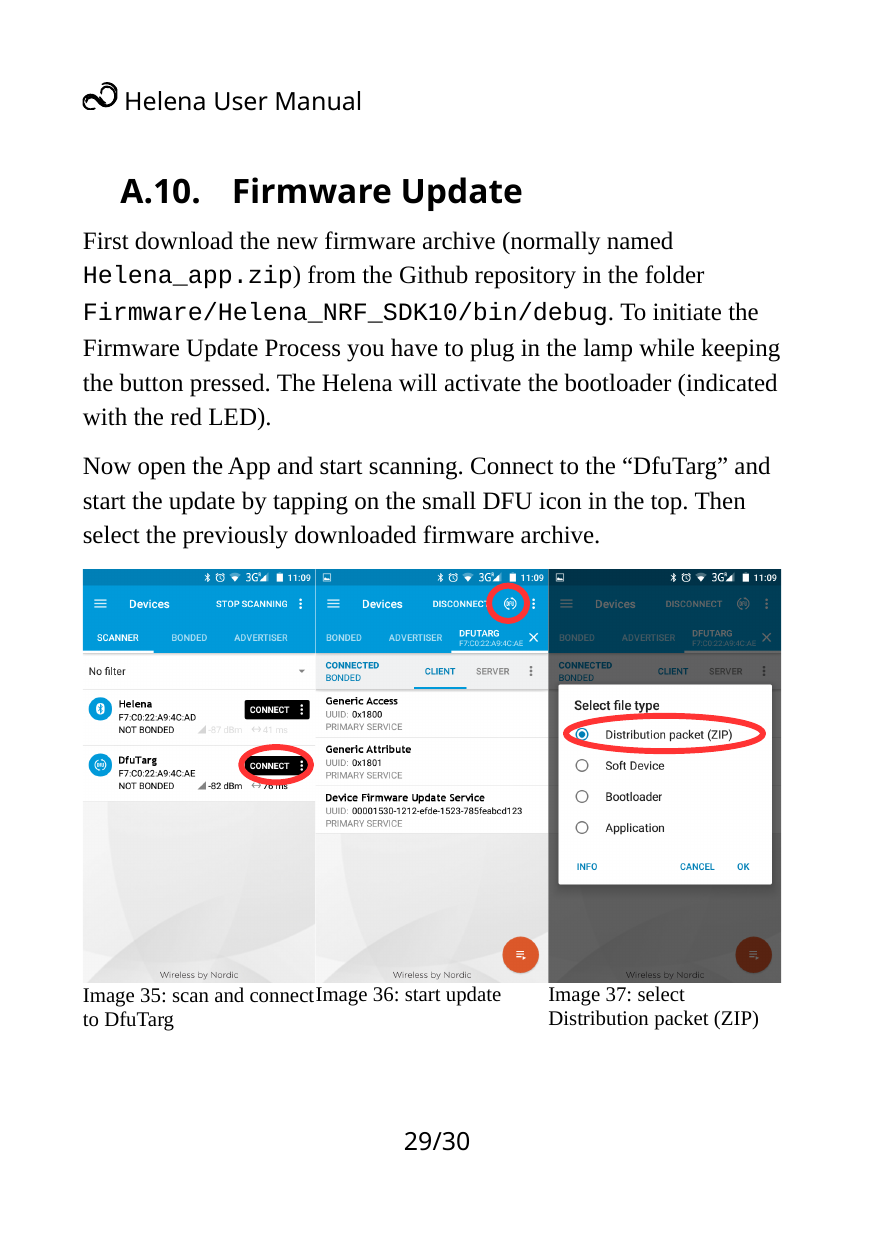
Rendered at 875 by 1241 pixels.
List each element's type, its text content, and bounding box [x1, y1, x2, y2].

text Image 35: scan and connect to DfuTarg [83, 983, 315, 1031]
picture [727, 575, 734, 581]
text First download the new firmware archive (normally named Helena_app.zip) from the Github repository in the folder Firmware/Helena_NRF_SDK10/bin/debug. To initiate the Firmware Update Process you have to plug in the lamp while keeping the button pressed. The Helena will activate the bootloader (indicated with the red LED). [83, 226, 791, 431]
subtitle Firmware Update [120, 167, 791, 213]
picture [505, 601, 513, 606]
text Image 36: start update [315, 983, 548, 1006]
picture [82, 651, 782, 983]
picture [261, 575, 268, 581]
text Now open the App and start scanning. Connect to the “DfuTarg” and start the update by tapping on the small DFU icon in the top. Then select the previously downloaded firmware archive. [83, 451, 791, 549]
picture [738, 601, 746, 606]
picture [743, 573, 748, 581]
picture [697, 573, 705, 580]
picture [277, 573, 282, 581]
picture [510, 573, 515, 581]
text Image 37: select Distribution packet (ZIP) [548, 983, 781, 1030]
picture [494, 575, 501, 581]
picture [119, 635, 129, 640]
